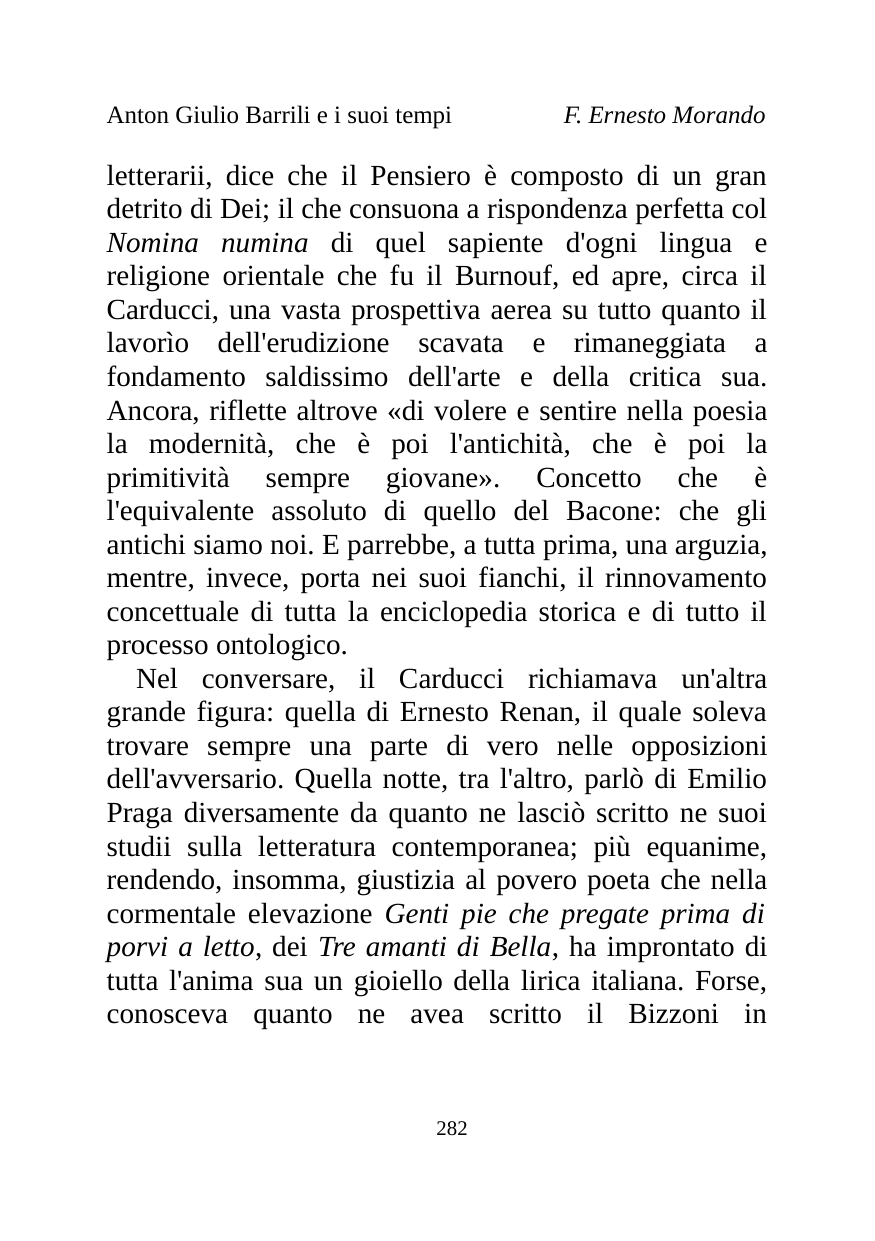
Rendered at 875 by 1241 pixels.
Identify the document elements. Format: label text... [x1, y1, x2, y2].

text letterarii, dice che il Pensiero è composto di un gran detrito di Dei; il che consuona a rispondenza perfetta col Nomina numina di quel sapiente d'ogni lingua e religione orientale che fu il Burnouf, ed apre, circa il Carducci, una vasta prospettiva aerea su tutto quanto il lavorìo dell'erudizione scavata e rimaneggiata a fondamento saldissimo dell'arte e della critica sua. Ancora, riflette altrove «di volere e sentire nella poesia la modernità, che è poi l'antichità, che è poi la primitività sempre giovane». Concetto che è l'equivalente assoluto di quello del Bacone: che gli antichi siamo noi. E parrebbe, a tutta prima, una arguzia, mentre, invece, porta nei suoi fianchi, il rinnovamento concettuale di tutta la enciclopedia storica e di tutto il processo ontologico. [106, 158, 768, 661]
text Nel conversare, il Carducci richiamava un'altra grande figura: quella di Ernesto Renan, il quale soleva trovare sempre una parte di vero nelle opposizioni dell'avversario. Quella notte, tra l'altro, parlò di Emilio Praga diversamente da quanto ne lasciò scritto ne suoi studii sulla letteratura contemporanea; più equanime, rendendo, insomma, giustizia al povero poeta che nella cormentale elevazione Genti pie che pregate prima di porvi a letto, dei Tre amanti di Bella, ha improntato di tutta l'anima sua un gioiello della lirica italiana. Forse, conosceva quanto ne avea scritto il Bizzoni in [106, 661, 768, 1030]
